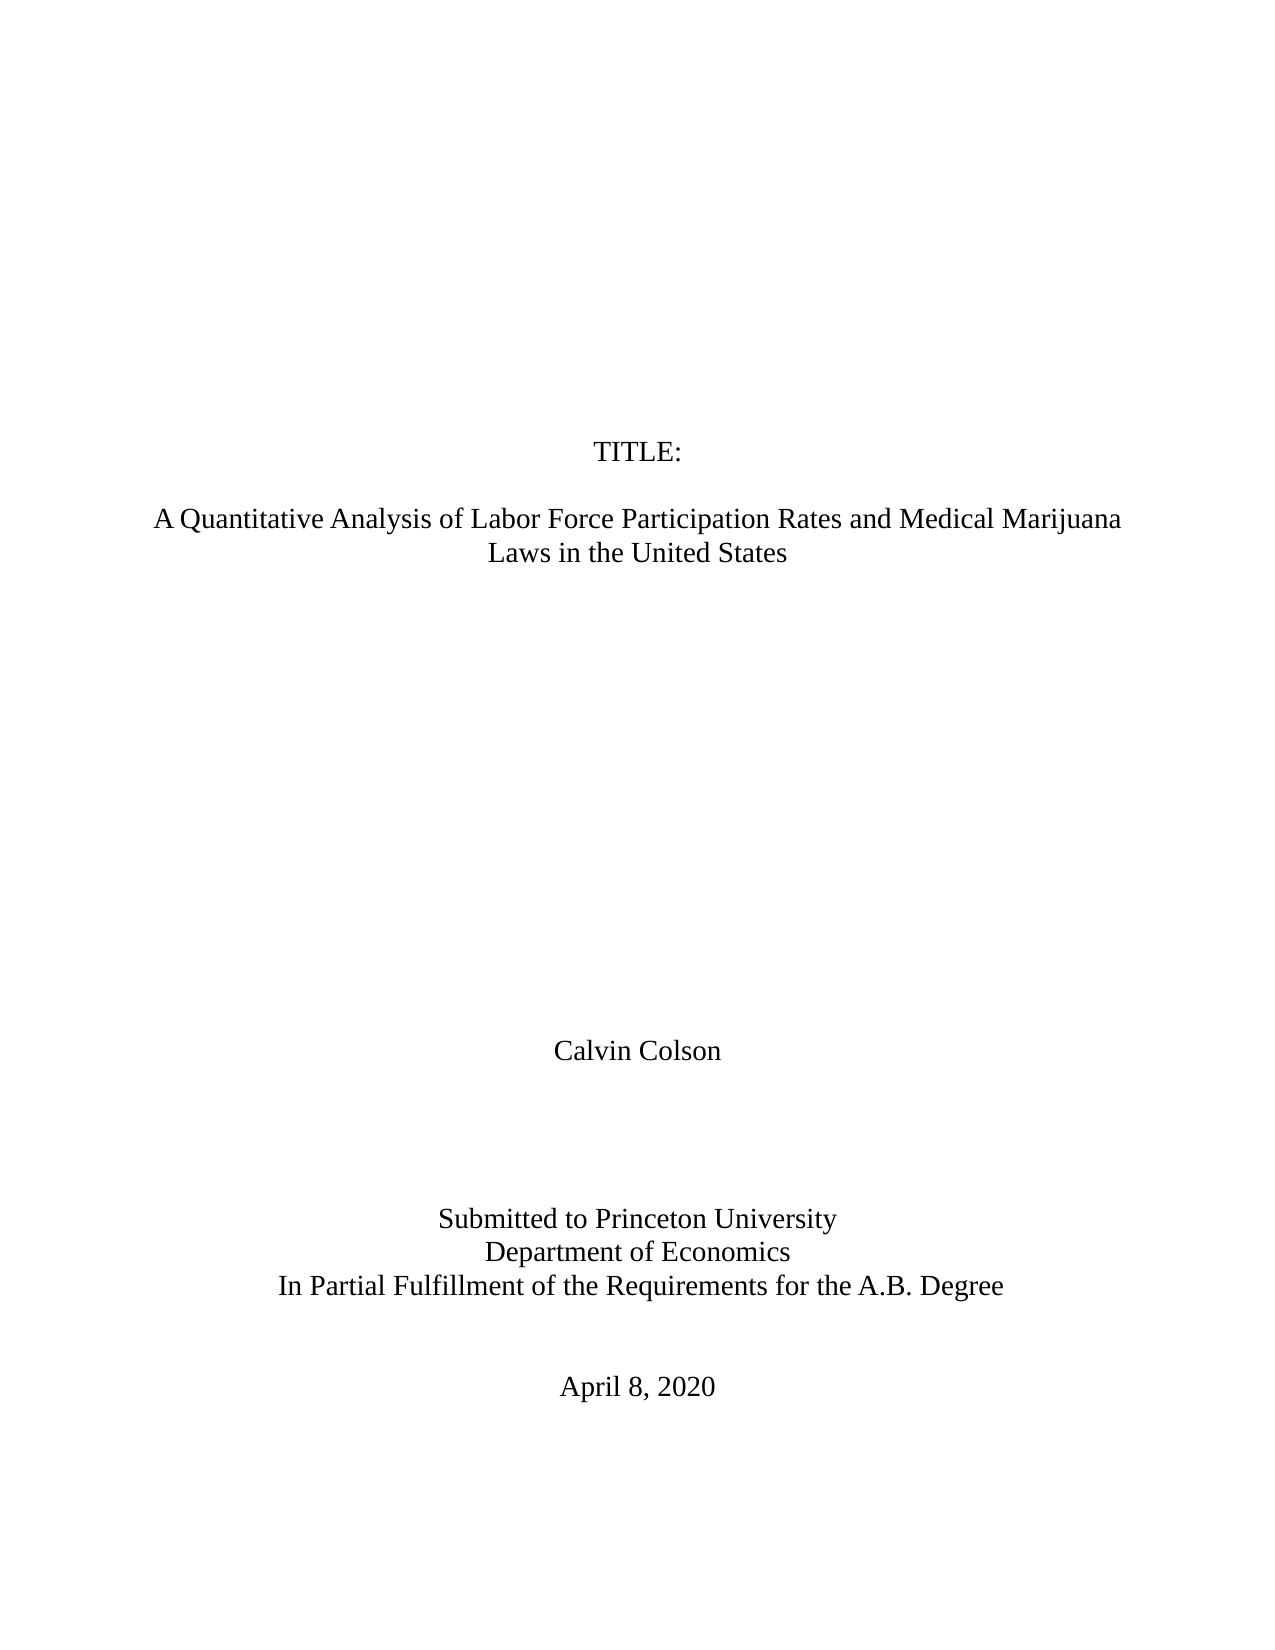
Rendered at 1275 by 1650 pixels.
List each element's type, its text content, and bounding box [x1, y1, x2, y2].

text A Quantitative Analysis of Labor Force Participation Rates and Medical Marijuana Laws in the United States [118, 501, 1157, 568]
text TITLE: [118, 434, 1157, 468]
text April 8, 2020 [118, 1369, 1157, 1402]
text Submitted to Princeton University [118, 1201, 1157, 1234]
text In Partial Fulfillment of the Requirements for the A.B. Degree [118, 1268, 1157, 1302]
text Calvin Colson [118, 1033, 1157, 1067]
text Department of Economics [118, 1234, 1157, 1268]
